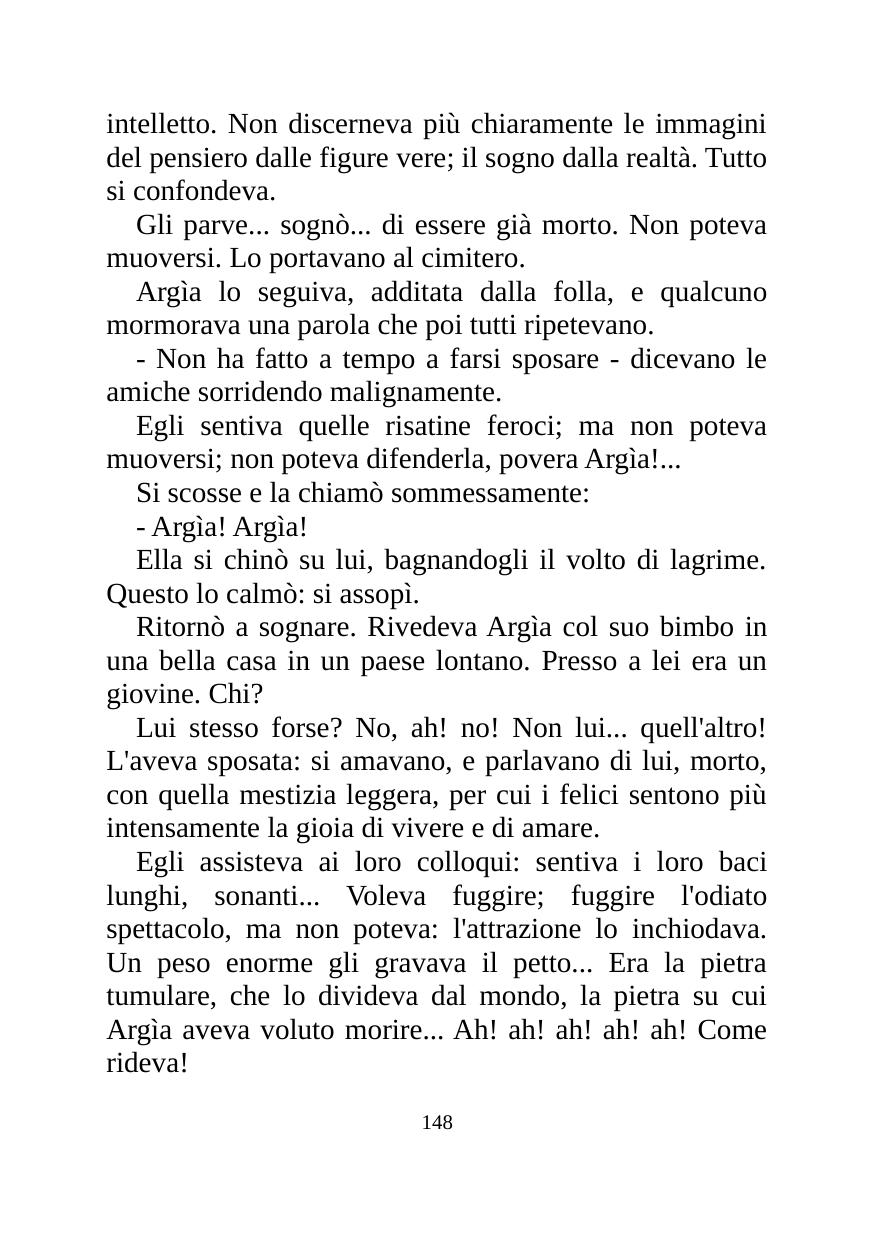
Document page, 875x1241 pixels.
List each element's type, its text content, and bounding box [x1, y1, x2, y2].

text Egli sentiva quelle risatine feroci; ma non poteva muoversi; non poteva difenderla, povera Argìa!... [106, 408, 768, 475]
text Gli parve... sognò... di essere già morto. Non poteva muoversi. Lo portavano al cimitero. [106, 207, 768, 274]
text - Argìa! Argìa! [106, 509, 768, 542]
text Ella si chinò su lui, bagnandogli il volto di lagrime. Questo lo calmò: si assopì. [106, 542, 768, 609]
text Ritornò a sognare. Rivedeva Argìa col suo bimbo in una bella casa in un paese lontano. Presso a lei era un giovine. Chi? [106, 609, 768, 710]
text Egli assisteva ai loro colloqui: sentiva i loro baci lunghi, sonanti... Voleva fuggire; fuggire l'odiato spettacolo, ma non poteva: l'attrazione lo inchiodava. Un peso enorme gli gravava il petto... Era la pietra tumulare, che lo divideva dal mondo, la pietra su cui Argìa aveva voluto morire... Ah! ah! ah! ah! ah! Come rideva! [106, 844, 768, 1079]
text Argìa lo seguiva, additata dalla folla, e qualcuno mormorava una parola che poi tutti ripetevano. [106, 274, 768, 341]
text - Non ha fatto a tempo a farsi sposare - dicevano le amiche sorridendo malignamente. [106, 341, 768, 408]
text Lui stesso forse? No, ah! no! Non lui... quell'altro! L'aveva sposata: si amavano, e parlavano di lui, morto, con quella mestizia leggera, per cui i felici sentono più intensamente la gioia di vivere e di amare. [106, 710, 768, 844]
text intelletto. Non discerneva più chiaramente le immagini del pensiero dalle figure vere; il sogno dalla realtà. Tutto si confondeva. [106, 106, 768, 207]
text Si scosse e la chiamò sommessamente: [106, 475, 768, 509]
